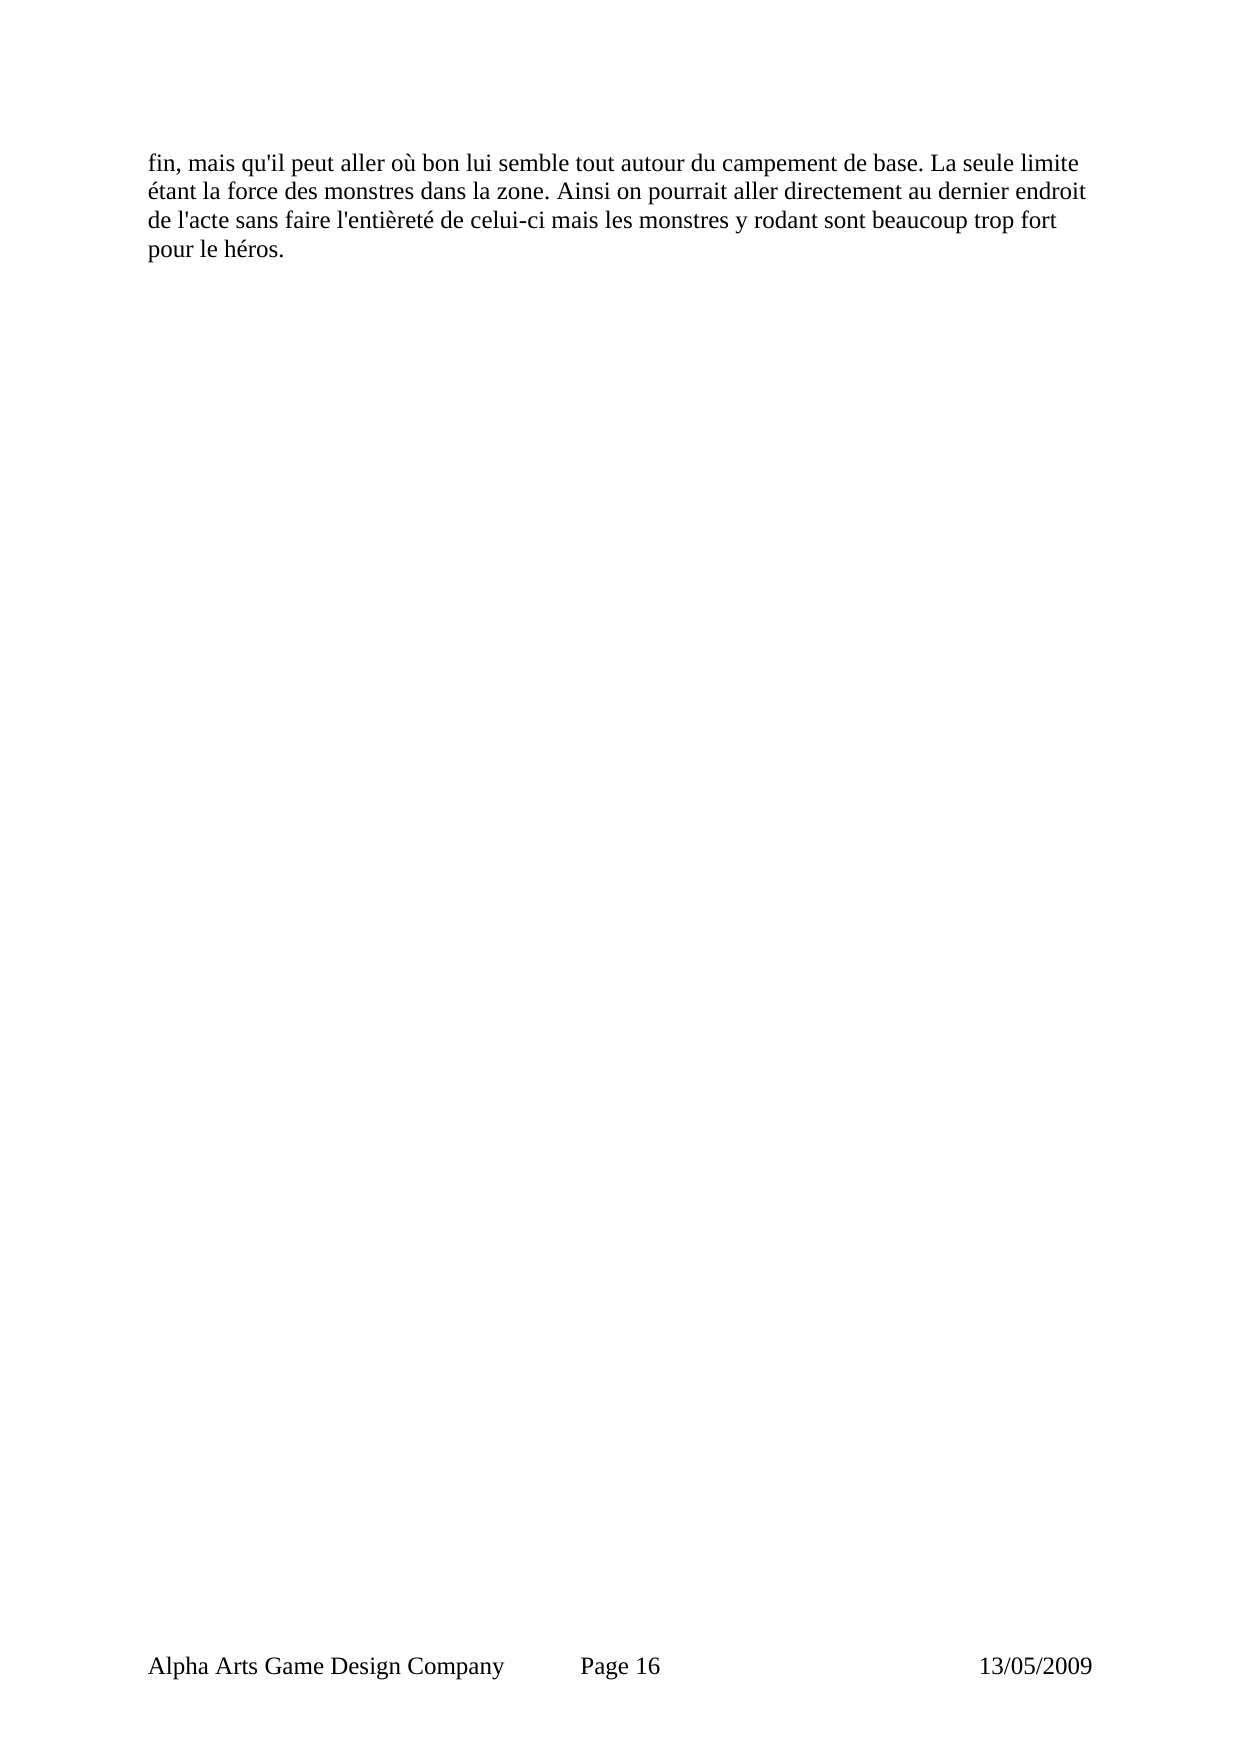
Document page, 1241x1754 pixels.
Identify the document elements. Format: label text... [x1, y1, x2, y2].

text fin, mais qu'il peut aller où bon lui semble tout autour du campement de base. La seule limite étant la force des monstres dans la zone. Ainsi on pourrait aller directement au dernier endroit de l'acte sans faire l'entièreté de celui-ci mais les monstres y rodant sont beaucoup trop fort pour le héros. [148, 148, 1092, 263]
